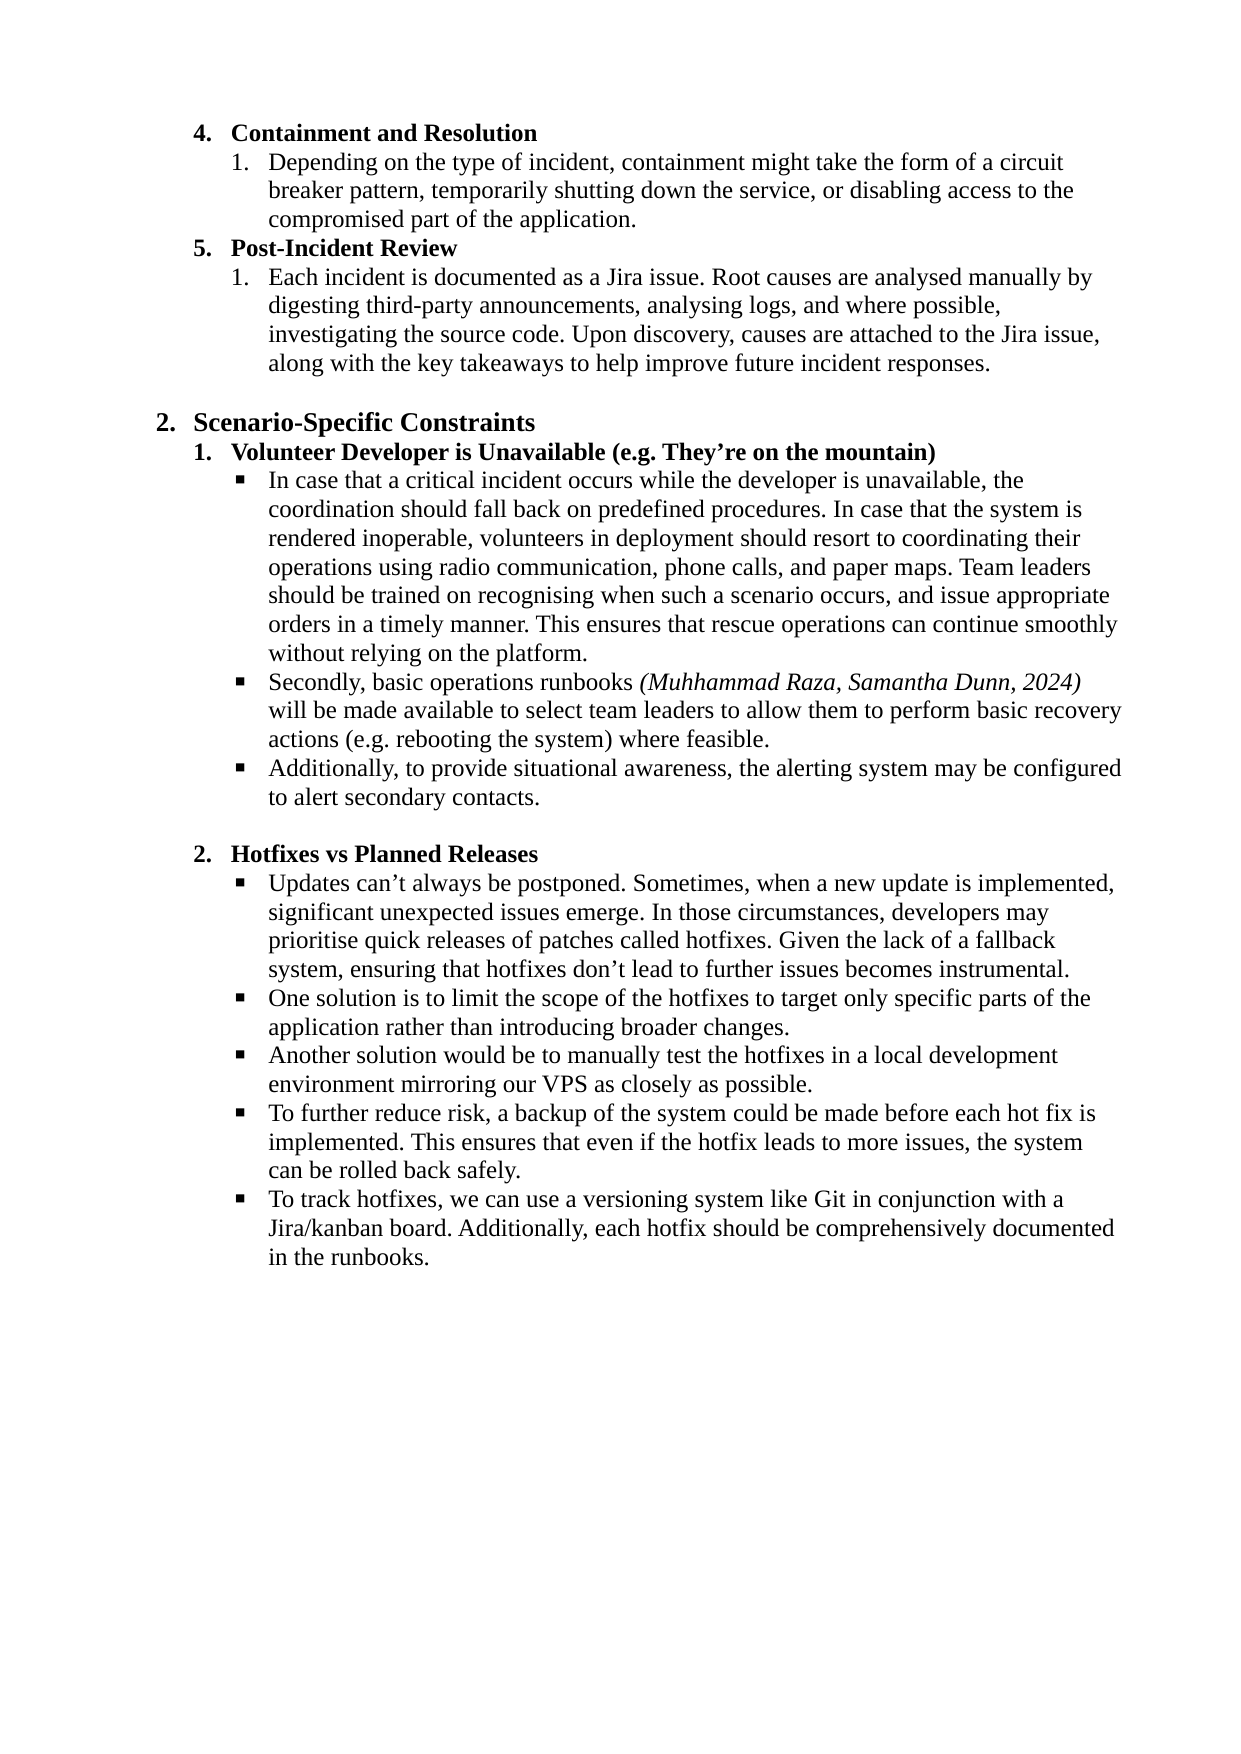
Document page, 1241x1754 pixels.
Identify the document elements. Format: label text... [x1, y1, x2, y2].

list One solution is to limit the scope of the hotfixes to target only specific parts of the application rather than introducing broader changes. [231, 983, 1122, 1041]
list To track hotfixes, we can use a versioning system like Git in conjunction with a Jira/kanban board. Additionally, each hotfix should be comprehensively documented in the runbooks. [231, 1184, 1122, 1271]
list Containment and Resolution [193, 118, 1122, 147]
list Each incident is documented as a Jira issue. Root causes are analysed manually by digesting third-party announcements, analysing logs, and where possible, investigating the source code. Upon discovery, causes are attached to the Jira issue, along with the key takeaways to help improve future incident responses. [231, 262, 1122, 377]
list Hotfixes vs Planned Releases [193, 839, 1122, 868]
list Additionally, to provide situational awareness, the alerting system may be configured to alert secondary contacts. [231, 753, 1122, 811]
list Another solution would be to manually test the hotfixes in a local development environment mirroring our VPS as closely as possible. [231, 1041, 1122, 1098]
list Secondly, basic operations runbooks (Muhhammad Raza, Samantha Dunn, 2024) will be made available to select team leaders to allow them to perform basic recovery actions (e.g. rebooting the system) where feasible. [231, 667, 1122, 753]
list To further reduce risk, a backup of the system could be made before each hot fix is implemented. This ensures that even if the hotfix leads to more issues, the system can be rolled back safely. [231, 1098, 1122, 1184]
list In case that a critical incident occurs while the developer is unavailable, the coordination should fall back on predefined procedures. In case that the system is rendered inoperable, volunteers in deployment should resort to coordinating their operations using radio communication, phone calls, and paper maps. Team leaders should be trained on recognising when such a scenario occurs, and issue appropriate orders in a timely manner. This ensures that rescue operations can continue smoothly without relying on the platform. [231, 466, 1122, 667]
list Updates can’t always be postponed. Sometimes, when a new update is implemented, significant unexpected issues emerge. In those circumstances, developers may prioritise quick releases of patches called hotfixes. Given the lack of a fallback system, ensuring that hotfixes don’t lead to further issues becomes instrumental. [231, 868, 1122, 983]
list Post-Incident Review [193, 233, 1122, 262]
list Scenario-Specific Constraints [156, 406, 1122, 437]
list Volunteer Developer is Unavailable (e.g. They’re on the mountain) [193, 437, 1122, 466]
list Depending on the type of incident, containment might take the form of a circuit breaker pattern, temporarily shutting down the service, or disabling access to the compromised part of the application. [231, 147, 1122, 233]
